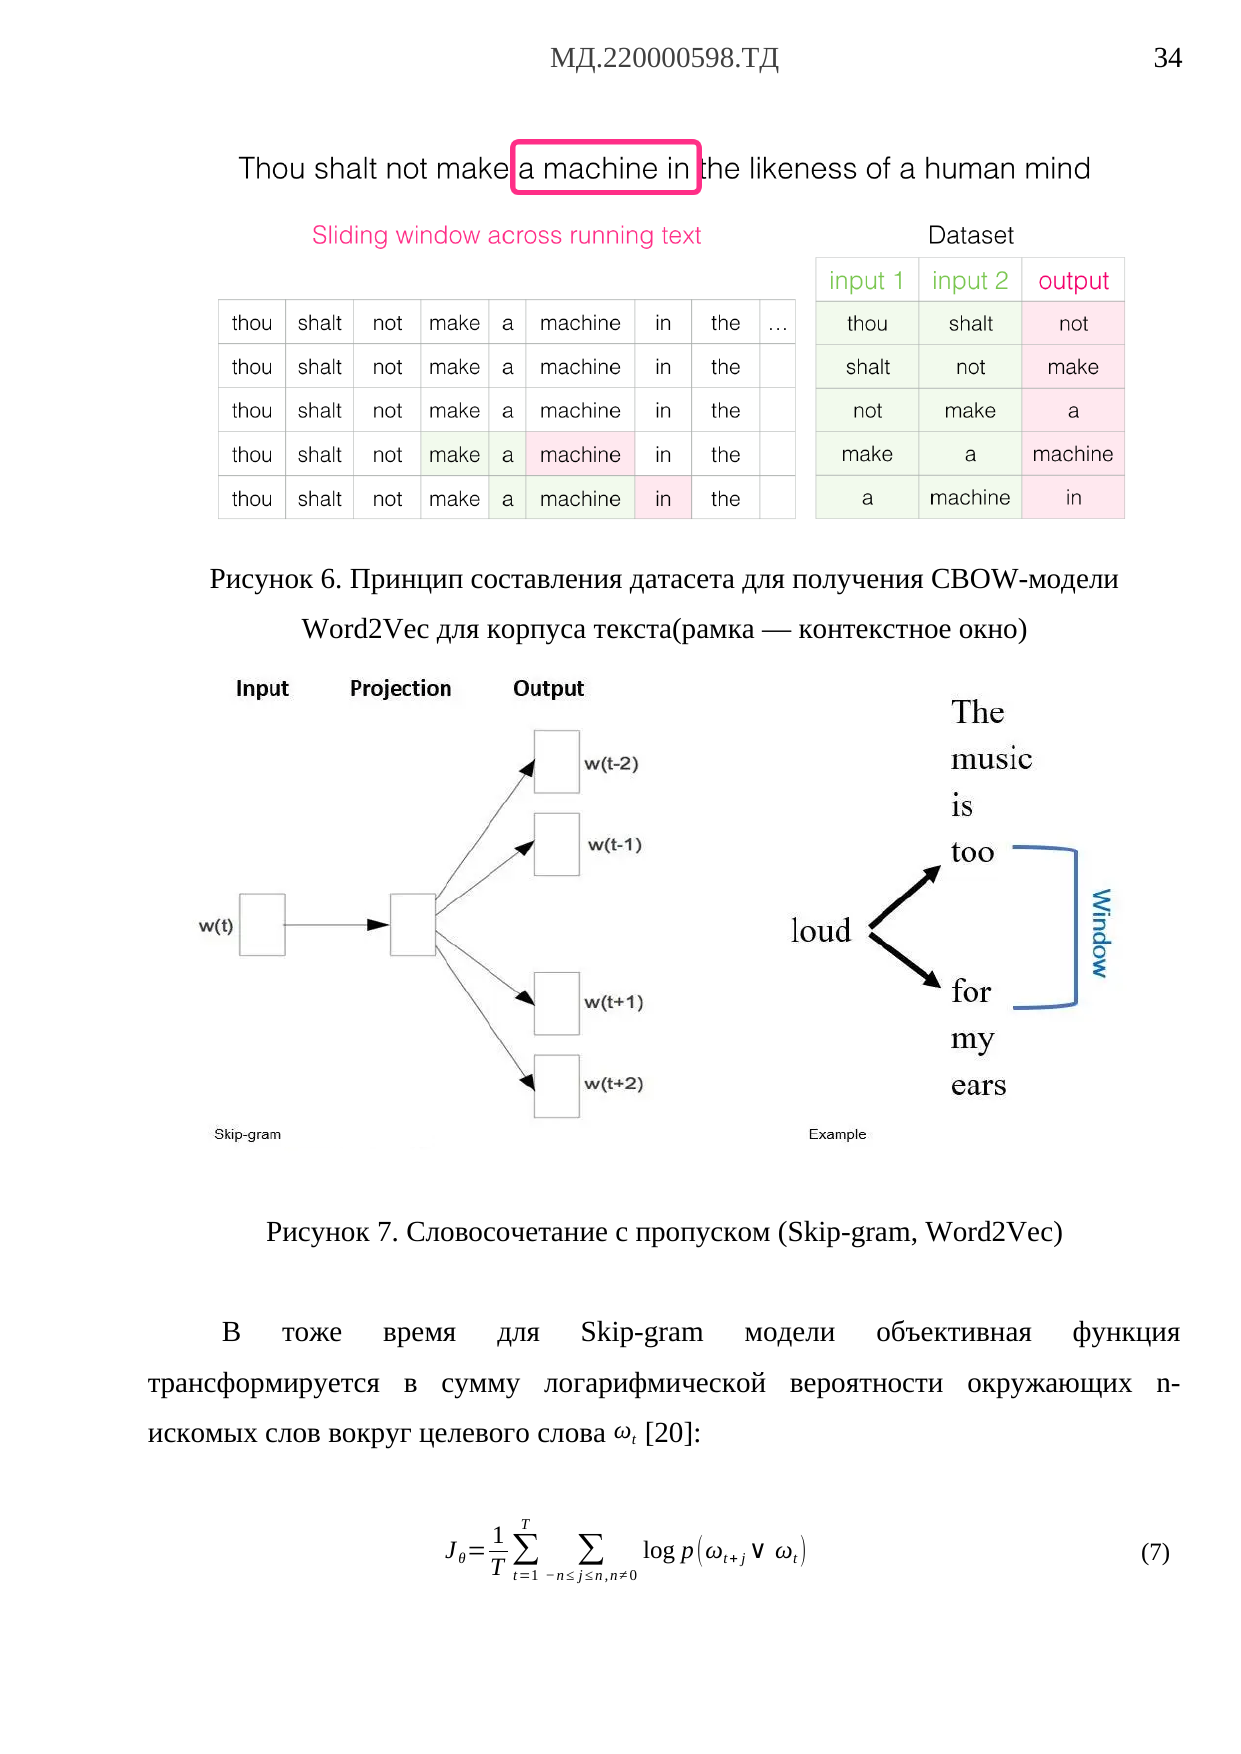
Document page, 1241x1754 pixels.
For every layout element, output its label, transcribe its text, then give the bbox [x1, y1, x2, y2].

table_header (7) [1029, 1516, 1181, 1600]
text В тоже время для Skip-gram модели объективная функция трансформируется в сумму логарифмической вероятности окружающих n-искомых слов вокруг целевого слова [20]: [148, 1314, 1181, 1449]
text Рисунок 6. Принцип составления датасета для получения CBOW-модели Word2Vec для корпуса текста(рамка — контекстное окно) [148, 545, 1181, 645]
table_header [148, 1516, 1029, 1600]
picture [184, 661, 1145, 1181]
picture [184, 118, 1145, 545]
text Рисунок 7. Словосочетание с пропуском (Skip-gram, Word2Vec) [148, 1181, 1181, 1247]
